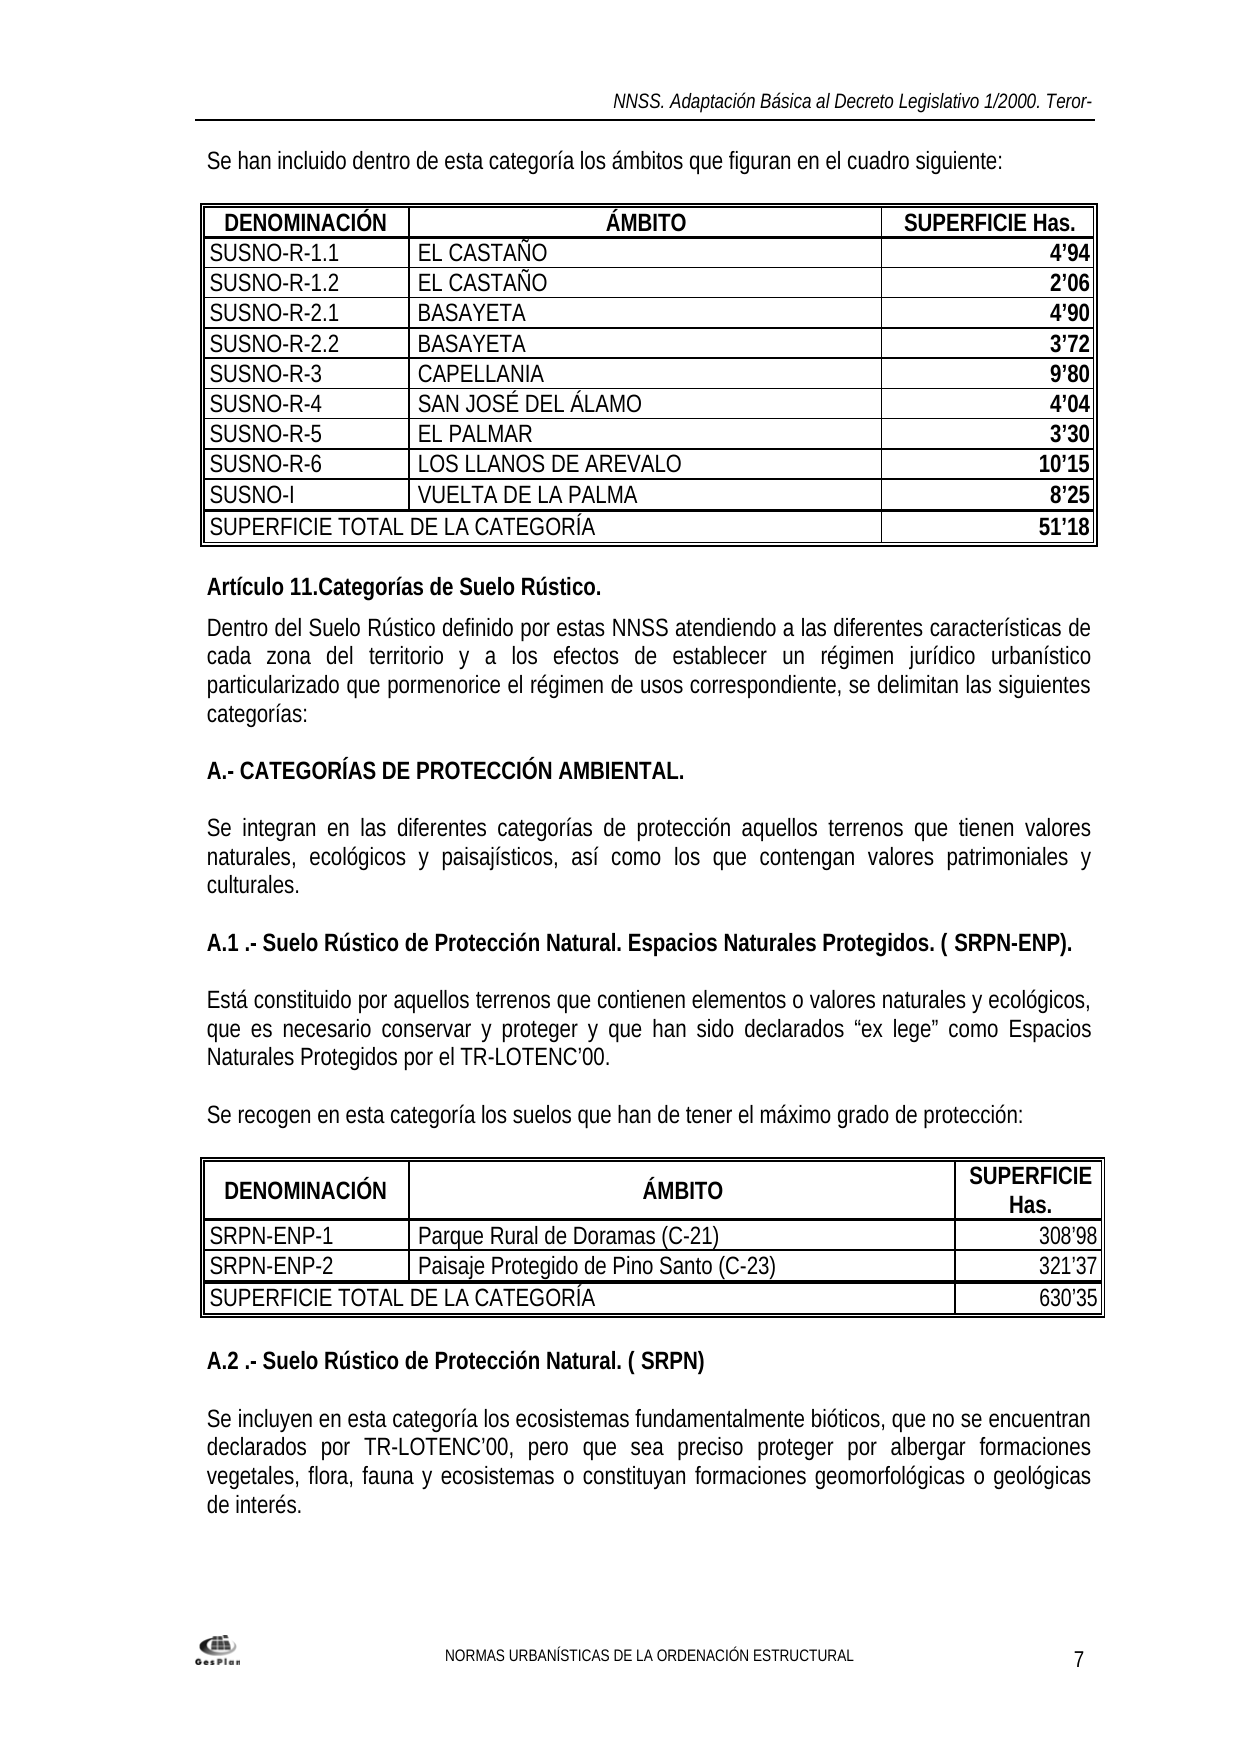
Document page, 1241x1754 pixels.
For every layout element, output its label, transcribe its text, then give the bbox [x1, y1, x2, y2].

table_cell 4’90 [882, 298, 1093, 327]
table_cell SRPN-ENP-2 [205, 1251, 408, 1280]
text Se integran en las diferentes categorías de protección aquellos terrenos que tienen valores naturales, ecológicos y paisajísticos, así como los que contengan valores patrimoniales y culturales. [207, 813, 1093, 899]
table_cell VUELTA DE LA PALMA [410, 480, 881, 509]
table_cell 9’80 [882, 359, 1093, 387]
table_cell 8’25 [882, 480, 1093, 509]
table_cell SUPERFICIE TOTAL DE LA CATEGORÍA [205, 512, 881, 542]
table_cell 3’30 [882, 419, 1093, 448]
table_cell SUSNO-R-4 [205, 389, 408, 418]
table_cell 3’72 [882, 329, 1093, 357]
table_cell 308’98 [956, 1221, 1101, 1249]
table_cell Parque Rural de Doramas (C-21) [410, 1221, 954, 1249]
table_cell SUSNO-R-3 [205, 359, 408, 387]
table_cell SRPN-ENP-1 [205, 1221, 408, 1249]
table_cell SUSNO-R-2.2 [205, 329, 408, 357]
table_header SUPERFICIE Has. [956, 1162, 1101, 1218]
text Dentro del Suelo Rústico definido por estas NNSS atendiendo a las diferentes características de cada zona del territorio y a los efectos de establecer un régimen jurídico urbanístico particularizado que pormenorice el régimen de usos correspondiente, se delimitan las siguientes categorías: [207, 613, 1093, 727]
table_header DENOMINACIÓN [205, 1162, 408, 1218]
table_cell 4’94 [882, 239, 1093, 267]
table_cell SUSNO-R-1.2 [205, 268, 408, 297]
subtitle A.- CATEGORÍAS DE PROTECCIÓN AMBIENTAL. [207, 756, 1123, 784]
table_header DENOMINACIÓN [205, 208, 408, 236]
table_cell Paisaje Protegido de Pino Santo (C-23) [410, 1251, 954, 1280]
table_cell BASAYETA [410, 298, 881, 327]
subtitle .- Suelo Rústico de Protección Natural. ( SRPN) [207, 1346, 1123, 1375]
table_header ÁMBITO [410, 1162, 954, 1218]
subtitle Artículo 11.Categorías de Suelo Rústico. [207, 572, 1123, 600]
table_cell BASAYETA [410, 329, 881, 357]
table_cell 10’15 [882, 450, 1093, 478]
text Se han incluido dentro de esta categoría los ámbitos que figuran en el cuadro siguiente: [207, 146, 1123, 174]
table_cell CAPELLANIA [410, 359, 881, 387]
table_header SUPERFICIE Has. [882, 208, 1093, 236]
table_cell 321’37 [956, 1251, 1101, 1280]
table_cell 2’06 [882, 268, 1093, 297]
table_cell EL CASTAÑO [410, 268, 881, 297]
table_cell 630’35 [956, 1284, 1101, 1313]
table_cell LOS LLANOS DE AREVALO [410, 450, 881, 478]
table_cell SUSNO-R-5 [205, 419, 408, 448]
table_cell SAN JOSÉ DEL ÁLAMO [410, 389, 881, 418]
table_cell EL CASTAÑO [410, 239, 881, 267]
table_cell 51’18 [882, 512, 1093, 542]
text Se recogen en esta categoría los suelos que han de tener el máximo grado de protección: [207, 1100, 1123, 1128]
table_cell 4’04 [882, 389, 1093, 418]
subtitle .- Suelo Rústico de Protección Natural. Espacios Naturales Protegidos. ( SRPN-ENP). [207, 928, 1123, 956]
table_cell SUSNO-R-2.1 [205, 298, 408, 327]
table_header ÁMBITO [410, 208, 881, 236]
table_cell EL PALMAR [410, 419, 881, 448]
picture [195, 1635, 240, 1665]
table_cell SUPERFICIE TOTAL DE LA CATEGORÍA [205, 1284, 954, 1313]
text Está constituido por aquellos terrenos que contienen elementos o valores naturales y ecológicos, que es necesario conservar y proteger y que han sido declarados “ex lege” como Espacios Naturales Protegidos por el TR-LOTENC’00. [207, 985, 1093, 1071]
text Se incluyen en esta categoría los ecosistemas fundamentalmente bióticos, que no se encuentran declarados por TR-LOTENC’00, pero que sea preciso proteger por albergar formaciones vegetales, flora, fauna y ecosistemas o constituyan formaciones geomorfológicas o geológicas de interés. [207, 1404, 1093, 1518]
table_cell SUSNO-I [205, 480, 408, 509]
table_cell SUSNO-R-6 [205, 450, 408, 478]
table_cell SUSNO-R-1.1 [205, 239, 408, 267]
